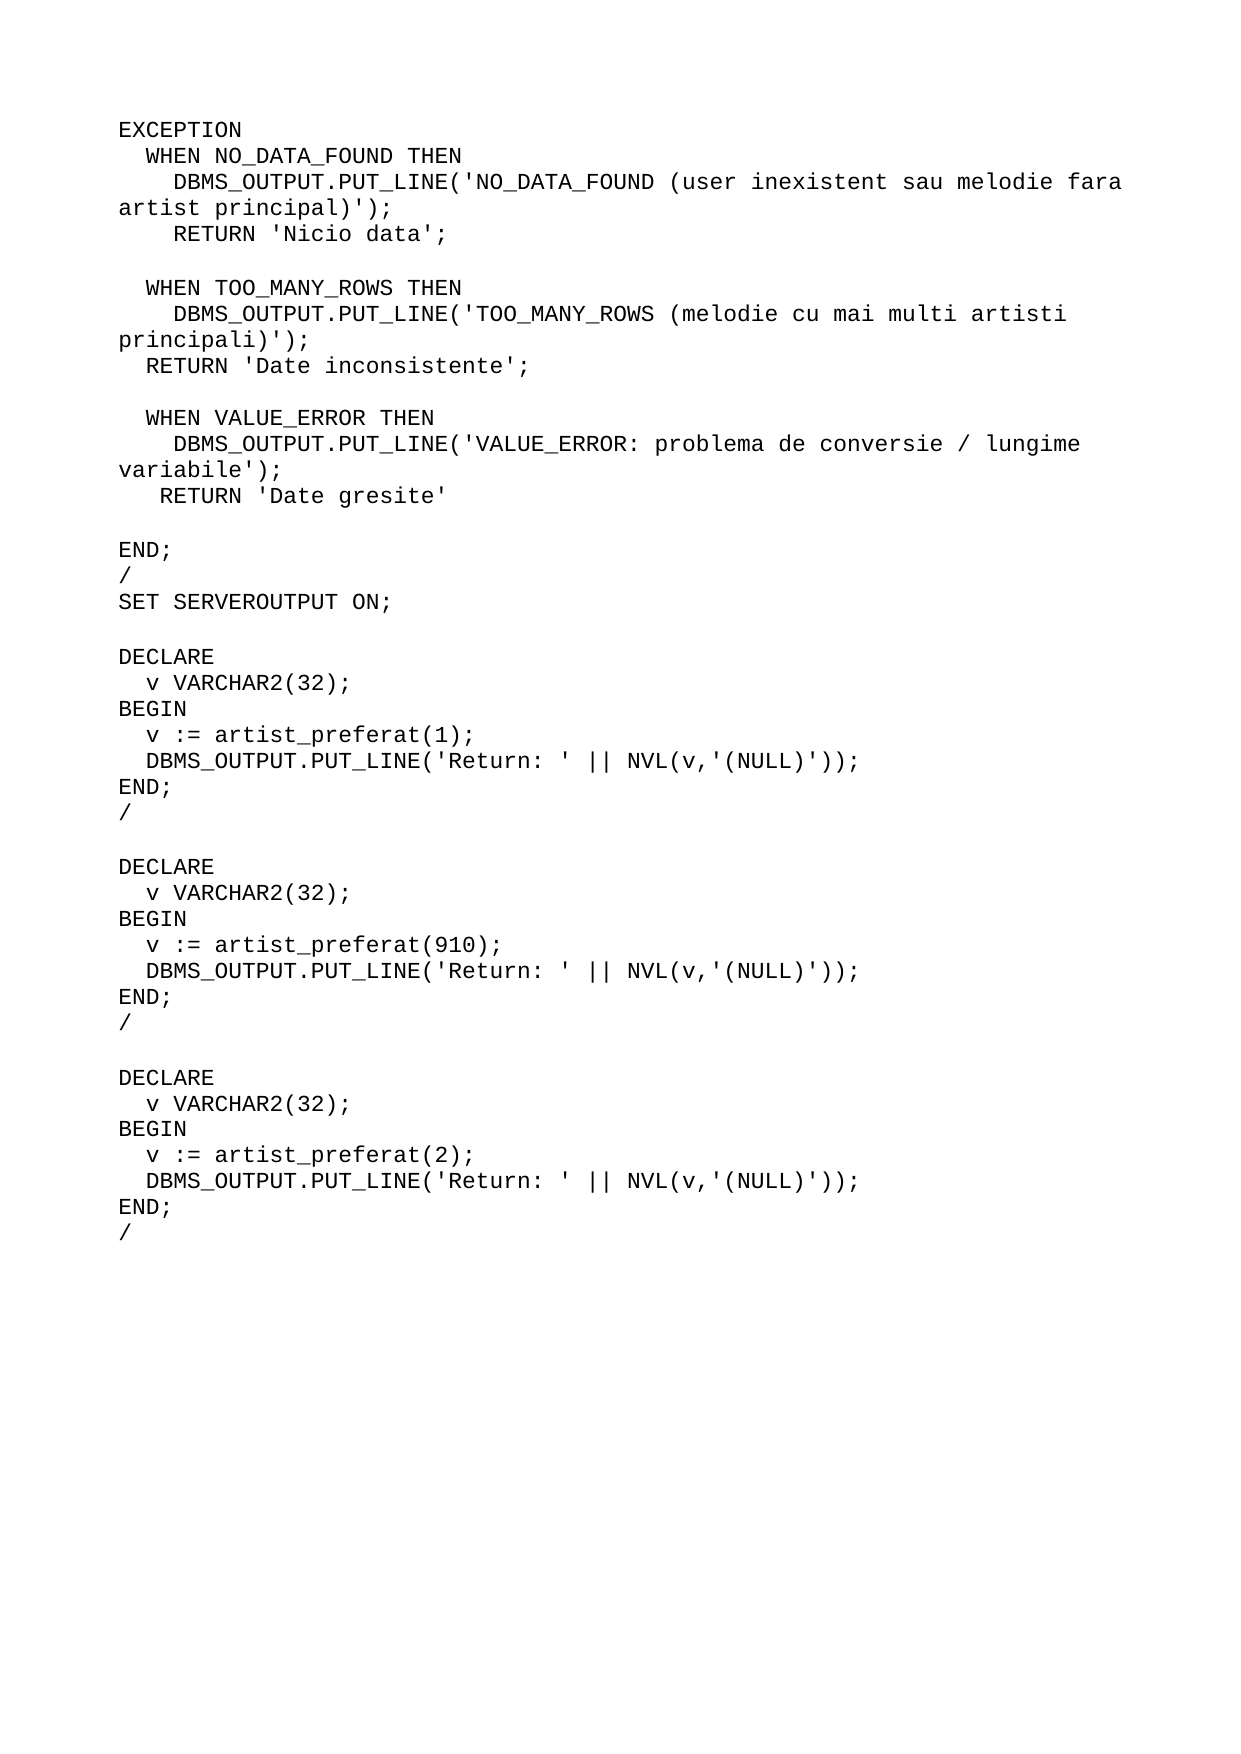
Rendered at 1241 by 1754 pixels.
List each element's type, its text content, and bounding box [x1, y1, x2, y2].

text DECLARE [118, 1066, 1122, 1092]
text END; [118, 985, 1122, 1011]
text / [118, 565, 1122, 591]
text DBMS_OUTPUT.PUT_LINE('NO_DATA_FOUND (user inexistent sau melodie fara artist principal)'); [118, 170, 1122, 222]
text DBMS_OUTPUT.PUT_LINE('Return: ' || NVL(v,'(NULL)')); [118, 1170, 1122, 1196]
text v VARCHAR2(32); [118, 671, 1122, 697]
text DECLARE [118, 645, 1122, 671]
text BEGIN [118, 907, 1122, 933]
text / [118, 1222, 1122, 1247]
text RETURN 'Date gresite' [118, 484, 1122, 510]
text v := artist_preferat(2); [118, 1144, 1122, 1170]
text DBMS_OUTPUT.PUT_LINE('TOO_MANY_ROWS (melodie cu mai multi artisti principali)'); [118, 302, 1122, 354]
text v := artist_preferat(1); [118, 723, 1122, 749]
text DBMS_OUTPUT.PUT_LINE('VALUE_ERROR: problema de conversie / lungime variabile'); [118, 432, 1122, 484]
text END; [118, 775, 1122, 801]
text DECLARE [118, 856, 1122, 882]
text BEGIN [118, 697, 1122, 723]
text v VARCHAR2(32); [118, 882, 1122, 907]
text BEGIN [118, 1118, 1122, 1144]
text EXCEPTION [118, 118, 1122, 144]
text END; [118, 1196, 1122, 1222]
text / [118, 1011, 1122, 1037]
text END; [118, 539, 1122, 565]
text RETURN 'Date inconsistente'; [118, 354, 1122, 380]
text v VARCHAR2(32); [118, 1092, 1122, 1118]
text WHEN NO_DATA_FOUND THEN [118, 144, 1122, 170]
text / [118, 801, 1122, 827]
text v := artist_preferat(910); [118, 933, 1122, 959]
text DBMS_OUTPUT.PUT_LINE('Return: ' || NVL(v,'(NULL)')); [118, 959, 1122, 985]
text WHEN TOO_MANY_ROWS THEN [118, 277, 1122, 302]
text DBMS_OUTPUT.PUT_LINE('Return: ' || NVL(v,'(NULL)')); [118, 749, 1122, 775]
text SET SERVEROUTPUT ON; [118, 591, 1122, 617]
text WHEN VALUE_ERROR THEN [118, 406, 1122, 432]
text RETURN 'Nicio data'; [118, 222, 1122, 248]
